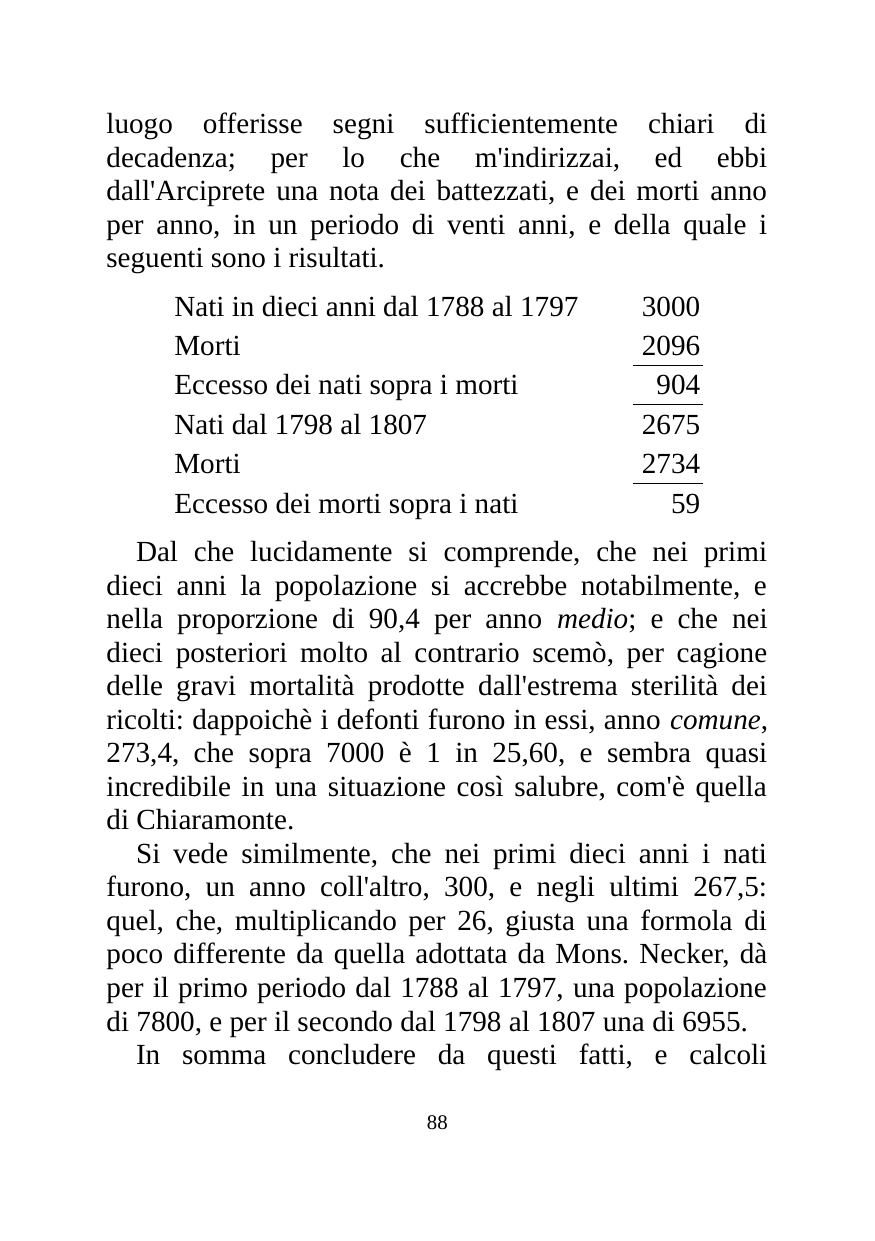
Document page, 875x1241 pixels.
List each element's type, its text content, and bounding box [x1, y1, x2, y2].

table_cell Eccesso dei nati sopra i morti [171, 365, 633, 404]
table_cell Nati dal 1798 al 1807 [171, 404, 633, 443]
table_cell 904 [633, 366, 703, 404]
text Dal che lucidamente si comprende, che nei primi dieci anni la popolazione si accrebbe notabilmente, e nella proporzione di 90,4 per anno medio; e che nei dieci posteriori molto al contrario scemò, per cagione delle gravi mortalità prodotte dall'estrema sterilità dei ricolti: dappoichè i defonti furono in essi, anno comune, 273,4, che sopra 7000 è 1 in 25,60, e sembra quasi incredibile in una situazione così salubre, com'è quella di Chiaramonte. [106, 534, 768, 836]
table_cell 2675 [633, 405, 703, 443]
table_cell Morti [171, 444, 633, 483]
table_cell Eccesso dei morti sopra i nati [171, 483, 633, 522]
table_cell 2096 [633, 325, 703, 364]
table_header Nati in dieci anni dal 1788 al 1797 [171, 286, 633, 325]
text luogo offerisse segni sufficientemente chiari di decadenza; per lo che m'indirizzai, ed ebbi dall'Arciprete una nota dei battezzati, e dei morti anno per anno, in un periodo di venti anni, e della quale i seguenti sono i risultati. [106, 106, 768, 274]
table_cell 59 [633, 484, 703, 522]
table_cell 2734 [633, 444, 703, 483]
table_header 3000 [633, 286, 703, 325]
text In somma concludere da questi fatti, e calcoli [106, 1037, 768, 1071]
text Si vede similmente, che nei primi dieci anni i nati furono, un anno coll'altro, 300, e negli ultimi 267,5: quel, che, multiplicando per 26, giusta una formola di poco differente da quella adottata da Mons. Necker, dà per il primo periodo dal 1788 al 1797, una popolazione di 7800, e per il secondo dal 1798 al 1807 una di 6955. [106, 836, 768, 1037]
table_cell Morti [171, 325, 633, 364]
